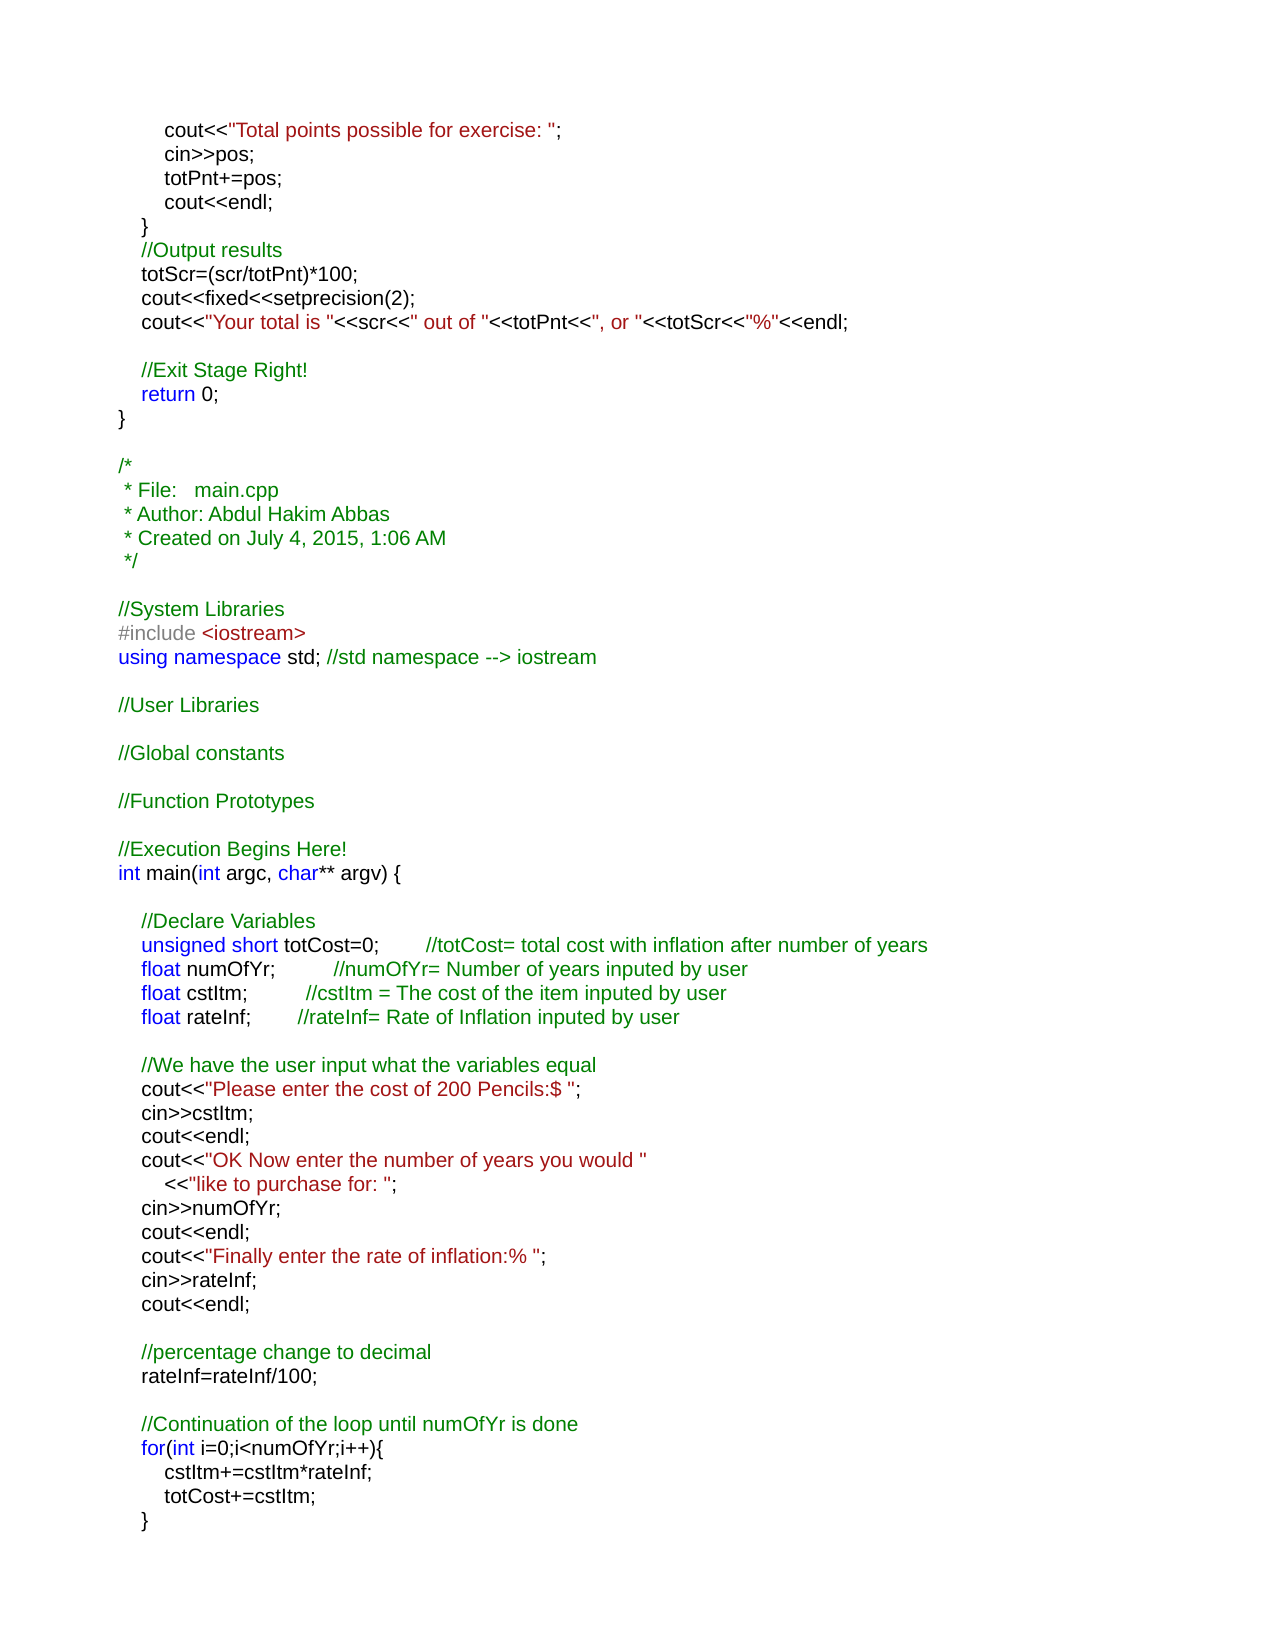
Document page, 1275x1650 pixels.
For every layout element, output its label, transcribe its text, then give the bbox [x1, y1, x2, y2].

text float rateInf; //rateInf= Rate of Inflation inputed by user [118, 1004, 1157, 1028]
text cin>>cstItm; [118, 1100, 1157, 1124]
text float cstItm; //cstItm = The cost of the item inputed by user [118, 981, 1157, 1004]
text cout<<endl; [118, 1220, 1157, 1244]
text cin>>pos; [118, 142, 1157, 166]
text totScr=(scr/totPnt)*100; [118, 262, 1157, 286]
text return 0; [118, 382, 1157, 406]
text */ [118, 549, 1157, 573]
text //Output results [118, 238, 1157, 262]
text int main(int argc, char** argv) { [118, 861, 1157, 885]
text //Exit Stage Right! [118, 358, 1157, 382]
text cout<<"Your total is "<<scr<<" out of "<<totPnt<<", or "<<totScr<<"%"<<endl; [118, 310, 1157, 334]
text * Author: Abdul Hakim Abbas [118, 501, 1157, 525]
text * File: main.cpp [118, 477, 1157, 501]
text <<"like to purchase for: "; [118, 1172, 1157, 1196]
text } [118, 214, 1157, 238]
text //Execution Begins Here! [118, 837, 1157, 861]
text cout<<"Finally enter the rate of inflation:% "; [118, 1244, 1157, 1268]
text //System Libraries [118, 597, 1157, 621]
text cout<<"OK Now enter the number of years you would " [118, 1148, 1157, 1172]
text //Declare Variables [118, 909, 1157, 933]
text //percentage change to decimal [118, 1340, 1157, 1364]
text } [118, 406, 1157, 429]
text rateInf=rateInf/100; [118, 1364, 1157, 1388]
text for(int i=0;i<numOfYr;i++){ [118, 1436, 1157, 1460]
text cout<<"Total points possible for exercise: "; [118, 118, 1157, 142]
text totCost+=cstItm; [118, 1484, 1157, 1508]
text //Continuation of the loop until numOfYr is done [118, 1412, 1157, 1436]
text totPnt+=pos; [118, 166, 1157, 190]
text //We have the user input what the variables equal [118, 1052, 1157, 1076]
text cout<<endl; [118, 1292, 1157, 1316]
text #include <iostream> [118, 621, 1157, 645]
text * Created on July 4, 2015, 1:06 AM [118, 525, 1157, 549]
text cin>>rateInf; [118, 1268, 1157, 1292]
text //User Libraries [118, 693, 1157, 717]
text cout<<"Please enter the cost of 200 Pencils:$ "; [118, 1076, 1157, 1100]
text } [118, 1508, 1157, 1532]
text cin>>numOfYr; [118, 1196, 1157, 1220]
text //Global constants [118, 741, 1157, 765]
text cout<<fixed<<setprecision(2); [118, 286, 1157, 310]
text cstItm+=cstItm*rateInf; [118, 1460, 1157, 1484]
text /* [118, 453, 1157, 477]
text unsigned short totCost=0; //totCost= total cost with inflation after number of years [118, 933, 1157, 957]
text float numOfYr; //numOfYr= Number of years inputed by user [118, 957, 1157, 981]
text using namespace std; //std namespace --> iostream [118, 645, 1157, 669]
text cout<<endl; [118, 190, 1157, 214]
text //Function Prototypes [118, 789, 1157, 813]
text cout<<endl; [118, 1124, 1157, 1148]
